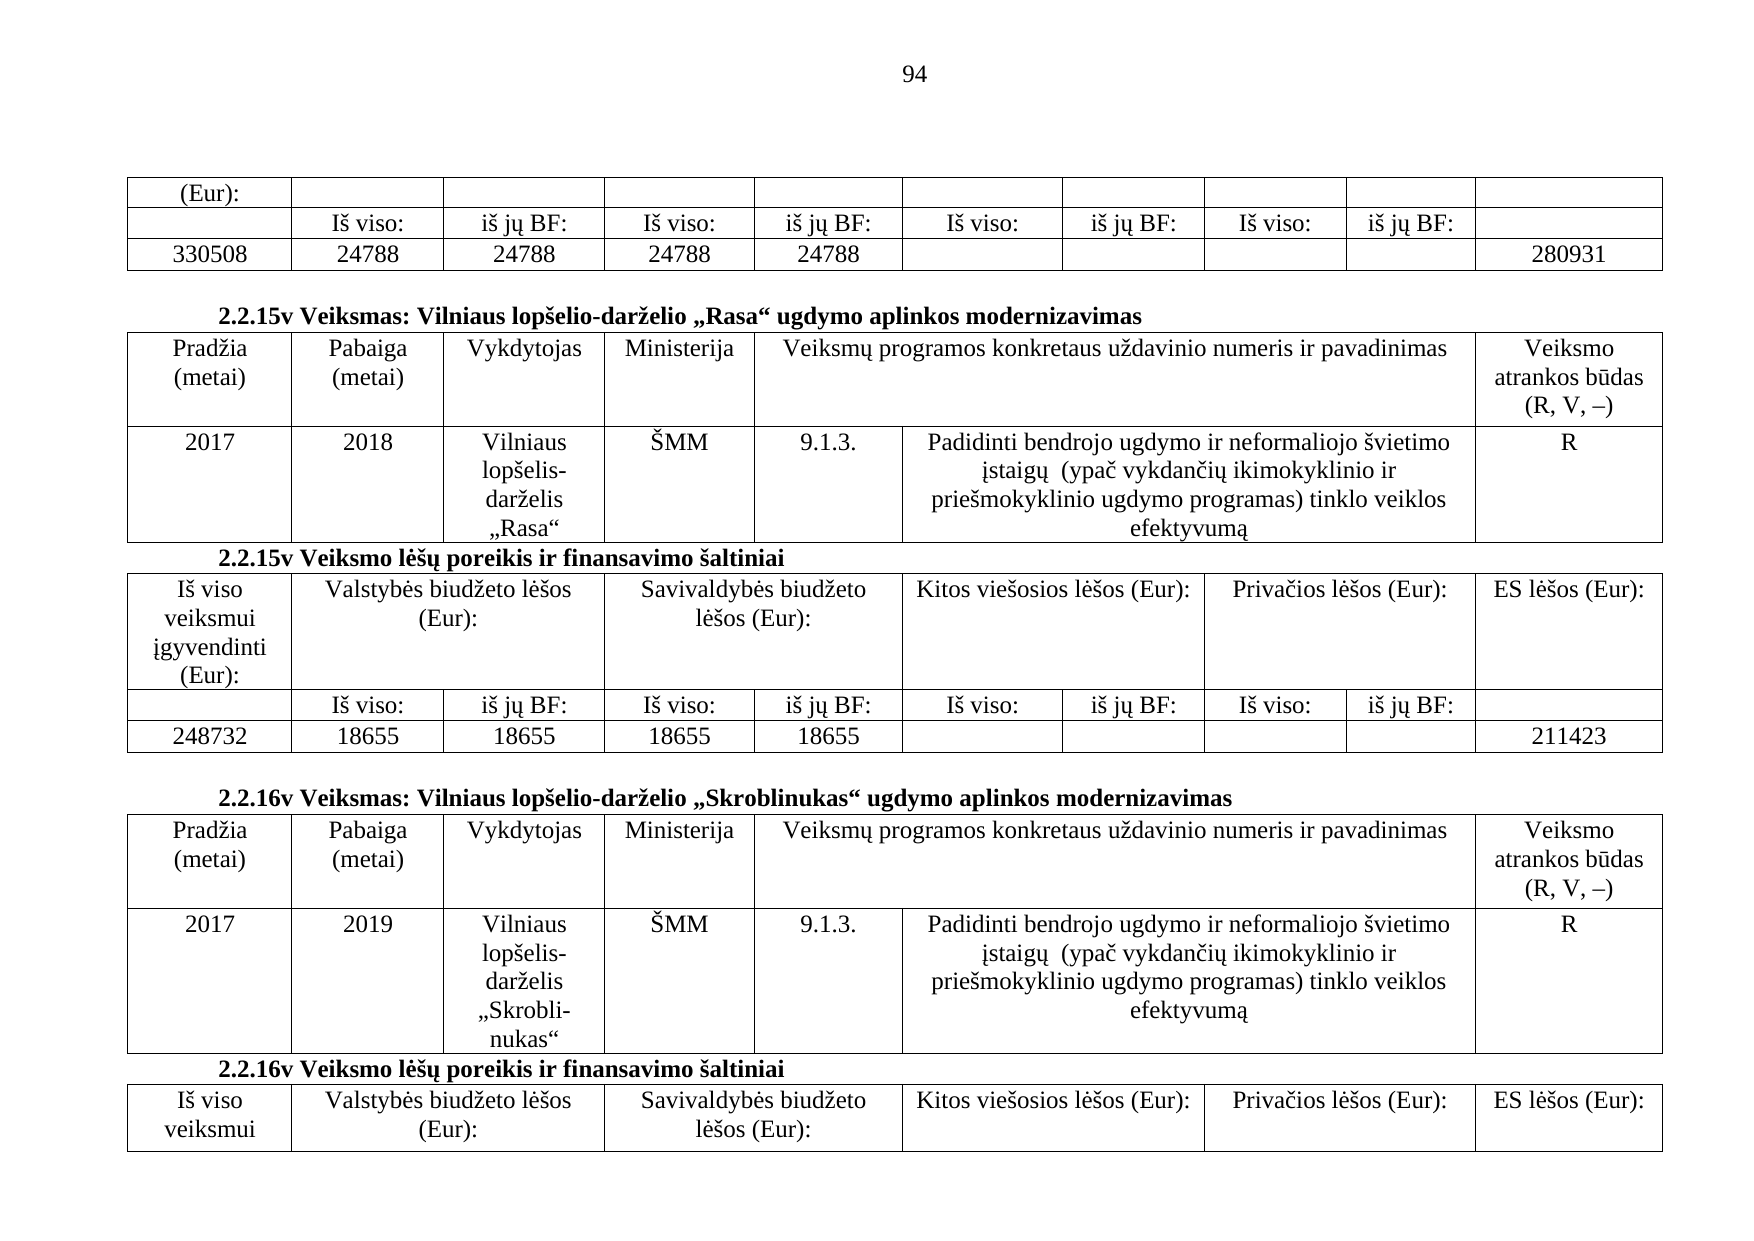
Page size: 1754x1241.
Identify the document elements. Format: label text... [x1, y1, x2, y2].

table_cell 2017 [128, 427, 291, 542]
table_cell [1476, 690, 1662, 720]
table_cell Iš viso: [605, 690, 754, 720]
table_cell [1063, 753, 1204, 783]
table_cell Vilniaus lopšelis-darželis „Skrobli-nukas“ [444, 909, 604, 1053]
table_cell iš jų BF: [755, 690, 902, 720]
table_cell ŠMM [605, 427, 754, 542]
table_cell iš jų BF: [1347, 208, 1475, 238]
table_cell [755, 178, 902, 207]
table_cell [292, 271, 444, 301]
table_cell Vykdytojas [444, 333, 604, 426]
table_cell R [1476, 427, 1662, 542]
table_cell iš jų BF: [1347, 690, 1475, 720]
table_cell Iš viso: [605, 208, 754, 238]
table_cell Savivaldybės biudžeto lėšos (Eur): [605, 574, 902, 689]
table_cell Iš viso: [1205, 208, 1346, 238]
table_cell 9.1.3. [755, 427, 902, 542]
table_cell Pradžia (metai) [128, 815, 291, 908]
table_cell [1205, 178, 1346, 207]
table_cell 2.2.15v Veiksmas: Vilniaus lopšelio-darželio „Rasa“ ugdymo aplinkos modernizavimas [128, 301, 1663, 332]
table_cell Padidinti bendrojo ugdymo ir neformaliojo švietimo įstaigų (ypač vykdančių ikimokyklinio ir priešmokyklinio ugdymo programas) tinklo veiklos efektyvumą [903, 427, 1475, 542]
table_cell [604, 753, 754, 783]
table_cell 2.2.15v Veiksmo lėšų poreikis ir finansavimo šaltiniai [128, 543, 1663, 573]
table_cell Iš viso veiksmui įgyvendinti (Eur): [128, 574, 291, 689]
table_cell Iš viso: [1205, 690, 1346, 720]
table_cell Vilniaus lopšelis-darželis „Rasa“ [444, 427, 604, 542]
table_cell [902, 271, 1063, 301]
table_cell 330508 [128, 239, 291, 269]
table_cell Veiksmo atrankos būdas (R, V, –) [1476, 815, 1662, 908]
table_cell 18655 [292, 721, 443, 752]
table_cell (Eur): [128, 178, 291, 207]
table_cell 18655 [755, 721, 902, 752]
table_cell 2019 [292, 909, 443, 1053]
table_cell [128, 690, 291, 720]
table_cell 2017 [128, 909, 291, 1053]
table_cell ES lėšos (Eur): [1476, 1085, 1662, 1151]
table_cell [1063, 178, 1204, 207]
table_cell [604, 271, 754, 301]
table_cell Kitos viešosios lėšos (Eur): [903, 1085, 1204, 1151]
table_cell Veiksmų programos konkretaus uždavinio numeris ir pavadinimas [755, 815, 1475, 908]
table_cell [1063, 239, 1204, 269]
table_cell [1205, 239, 1346, 269]
table_cell 18655 [605, 721, 754, 752]
table_cell Ministerija [605, 333, 754, 426]
table_cell iš jų BF: [444, 690, 604, 720]
table_cell [1063, 721, 1204, 752]
table_cell Valstybės biudžeto lėšos (Eur): [292, 574, 604, 689]
table_cell [1475, 271, 1663, 301]
table_cell Savivaldybės biudžeto lėšos (Eur): [605, 1085, 902, 1151]
table_cell iš jų BF: [1063, 208, 1204, 238]
table_cell Iš viso: [292, 208, 443, 238]
table_cell Iš viso: [292, 690, 443, 720]
table_cell iš jų BF: [1063, 690, 1204, 720]
table_cell [1204, 271, 1346, 301]
table_cell 2.2.16v Veiksmas: Vilniaus lopšelio-darželio „Skroblinukas“ ugdymo aplinkos modernizavimas [128, 783, 1663, 814]
table_cell ES lėšos (Eur): [1476, 574, 1662, 689]
table_cell 248732 [128, 721, 291, 752]
table_cell iš jų BF: [755, 208, 902, 238]
table_cell ŠMM [605, 909, 754, 1053]
table_cell [444, 178, 604, 207]
table_cell Privačios lėšos (Eur): [1205, 1085, 1475, 1151]
table_cell R [1476, 909, 1662, 1053]
table_cell [903, 239, 1062, 269]
table_cell [754, 271, 902, 301]
table_cell Iš viso: [903, 690, 1062, 720]
table_cell [1346, 753, 1475, 783]
table_cell 211423 [1476, 721, 1662, 752]
table_cell Pabaiga (metai) [292, 815, 443, 908]
table_cell [292, 178, 443, 207]
table_cell Veiksmų programos konkretaus uždavinio numeris ir pavadinimas [755, 333, 1475, 426]
table_cell 18655 [444, 721, 604, 752]
table_cell [903, 721, 1062, 752]
table_cell Iš viso: [903, 208, 1062, 238]
table_cell [292, 753, 444, 783]
table_cell [1347, 239, 1475, 269]
table_cell [1347, 721, 1475, 752]
table_cell [754, 753, 902, 783]
table_cell [1063, 271, 1204, 301]
table_cell [444, 271, 604, 301]
table_cell [903, 178, 1062, 207]
table_cell Vykdytojas [444, 815, 604, 908]
table_cell [128, 271, 292, 301]
table_cell 24788 [444, 239, 604, 269]
table_cell [1476, 178, 1662, 207]
table_cell 2.2.16v Veiksmo lėšų poreikis ir finansavimo šaltiniai [128, 1054, 1663, 1084]
table_cell [128, 753, 292, 783]
table_cell 24788 [605, 239, 754, 269]
table_cell Kitos viešosios lėšos (Eur): [903, 574, 1204, 689]
table_cell [1346, 271, 1475, 301]
table_cell [1347, 178, 1475, 207]
table_cell 24788 [755, 239, 902, 269]
table_cell 2018 [292, 427, 443, 542]
table_cell Valstybės biudžeto lėšos (Eur): [292, 1085, 604, 1151]
table_cell [1475, 753, 1663, 783]
table_cell 24788 [292, 239, 443, 269]
table_cell [605, 178, 754, 207]
table_cell Iš viso veiksmui [128, 1085, 291, 1151]
table_cell [444, 753, 604, 783]
table_cell [1204, 753, 1346, 783]
table_cell [902, 753, 1063, 783]
table_cell [1476, 208, 1662, 238]
table_cell 280931 [1476, 239, 1662, 269]
table_cell Pabaiga (metai) [292, 333, 443, 426]
table_cell [128, 208, 291, 238]
table_cell iš jų BF: [444, 208, 604, 238]
table_cell [1205, 721, 1346, 752]
table_cell 9.1.3. [755, 909, 902, 1053]
table_cell Veiksmo atrankos būdas (R, V, –) [1476, 333, 1662, 426]
table_cell Padidinti bendrojo ugdymo ir neformaliojo švietimo įstaigų (ypač vykdančių ikimokyklinio ir priešmokyklinio ugdymo programas) tinklo veiklos efektyvumą [903, 909, 1475, 1053]
table_cell Privačios lėšos (Eur): [1205, 574, 1475, 689]
table_cell Ministerija [605, 815, 754, 908]
table_cell Pradžia (metai) [128, 333, 291, 426]
